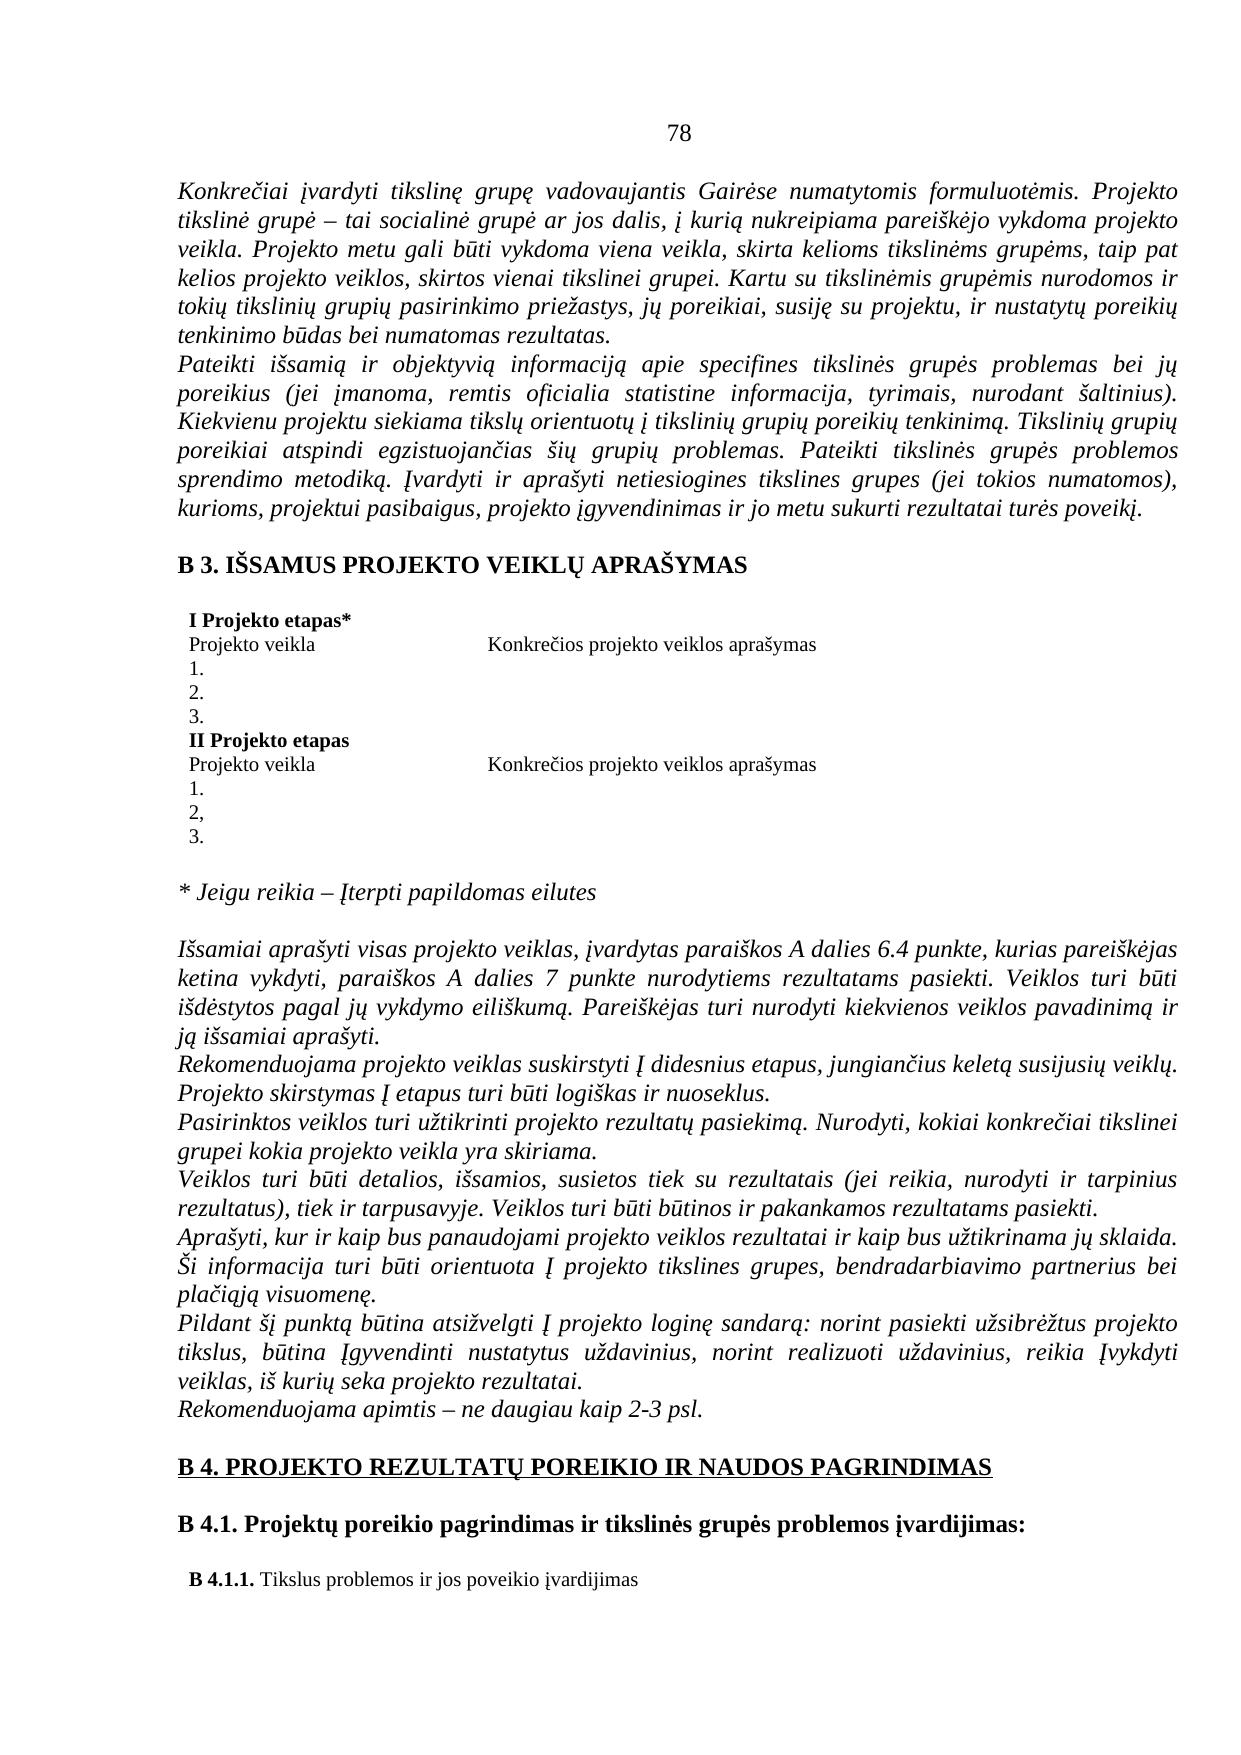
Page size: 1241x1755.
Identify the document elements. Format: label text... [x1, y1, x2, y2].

table_cell 2. [177, 680, 476, 704]
table_cell [476, 800, 1181, 824]
text Pildant šį punktą būtina atsižvelgti Į projekto loginę sandarą: norint pasiekti užsibrėžtus projekto tikslus, būtina Įgyvendinti nustatytus uždavinius, norint realizuoti uždavinius, reikia Įvykdyti veiklas, iš kurių seka projekto rezultatai. [177, 1308, 1181, 1394]
table_cell 3. [177, 824, 476, 848]
table_cell 2, [177, 800, 476, 824]
text Rekomenduojama apimtis – ne daugiau kaip 2-3 psl. [177, 1394, 1181, 1423]
text Išsamiai aprašyti visas projekto veiklas, įvardytas paraiškos A dalies 6.4 punkte, kurias pareiškėjas ketina vykdyti, paraiškos A dalies 7 punkte nurodytiems rezultatams pasiekti. Veiklos turi būti išdėstytos pagal jų vykdymo eiliškumą. Pareiškėjas turi nurodyti kiekvienos veiklos pavadinimą ir ją išsamiai aprašyti. [177, 934, 1181, 1049]
text Konkrečiai įvardyti tikslinę grupę vadovaujantis Gairėse numatytomis formuluotėmis. Projekto tikslinė grupė – tai socialinė grupė ar jos dalis, į kurią nukreipiama pareiškėjo vykdoma projekto veikla. Projekto metu gali būti vykdoma viena veikla, skirta kelioms tikslinėms grupėms, taip pat kelios projekto veiklos, skirtos vienai tikslinei grupei. Kartu su tikslinėmis grupėmis nurodomos ir tokių tikslinių grupių pasirinkimo priežastys, jų poreikiai, susiję su projektu, ir nustatytų poreikių tenkinimo būdas bei numatomas rezultatas. [177, 176, 1181, 349]
table_cell Konkrečios projekto veiklos aprašymas [476, 752, 1181, 776]
table_cell [476, 824, 1181, 848]
table_cell Konkrečios projekto veiklos aprašymas [476, 632, 1181, 656]
text B 4. PROJEKTO REZULTATŲ POREIKIO IR NAUDOS PAGRINDIMAS [177, 1452, 1181, 1481]
table_header I Projekto etapas* [177, 608, 1181, 632]
table_header B 4.1.1. Tikslus problemos ir jos poveikio įvardijimas [177, 1567, 1181, 1591]
table_cell Projekto veikla [177, 752, 476, 776]
table_cell II Projekto etapas [177, 728, 1181, 752]
table_cell [476, 680, 1181, 704]
text B 3. IŠSAMUS PROJEKTO VEIKLŲ APRAŠYMAS [177, 550, 1181, 579]
table_cell [476, 704, 1181, 728]
table_cell 1. [177, 776, 476, 800]
table_cell 3. [177, 704, 476, 728]
text Pateikti išsamią ir objektyvią informaciją apie specifines tikslinės grupės problemas bei jų poreikius (jei įmanoma, remtis oficialia statistine informacija, tyrimais, nurodant šaltinius). Kiekvienu projektu siekiama tikslų orientuotų į tikslinių grupių poreikių tenkinimą. Tikslinių grupių poreikiai atspindi egzistuojančias šių grupių problemas. Pateikti tikslinės grupės problemos sprendimo metodiką. Įvardyti ir aprašyti netiesiogines tikslines grupes (jei tokios numatomos), kurioms, projektui pasibaigus, projekto įgyvendinimas ir jo metu sukurti rezultatai turės poveikį. [177, 349, 1181, 521]
table_cell 1. [177, 656, 476, 680]
text Rekomenduojama projekto veiklas suskirstyti Į didesnius etapus, jungiančius keletą susijusių veiklų. Projekto skirstymas Į etapus turi būti logiškas ir nuoseklus. [177, 1049, 1181, 1107]
text Veiklos turi būti detalios, išsamios, susietos tiek su rezultatais (jei reikia, nurodyti ir tarpinius rezultatus), tiek ir tarpusavyje. Veiklos turi būti būtinos ir pakankamos rezultatams pasiekti. [177, 1164, 1181, 1222]
table_cell Projekto veikla [177, 632, 476, 656]
text B 4.1. Projektų poreikio pagrindimas ir tikslinės grupės problemos įvardijimas: [177, 1509, 1181, 1538]
text Aprašyti, kur ir kaip bus panaudojami projekto veiklos rezultatai ir kaip bus užtikrinama jų sklaida. Ši informacija turi būti orientuota Į projekto tikslines grupes, bendradarbiavimo partnerius bei plačiąją visuomenę. [177, 1222, 1181, 1308]
table_cell [476, 656, 1181, 680]
text * Jeigu reikia – Įterpti papildomas eilutes [177, 877, 1181, 906]
text Pasirinktos veiklos turi užtikrinti projekto rezultatų pasiekimą. Nurodyti, kokiai konkrečiai tikslinei grupei kokia projekto veikla yra skiriama. [177, 1107, 1181, 1164]
table_cell [476, 776, 1181, 800]
